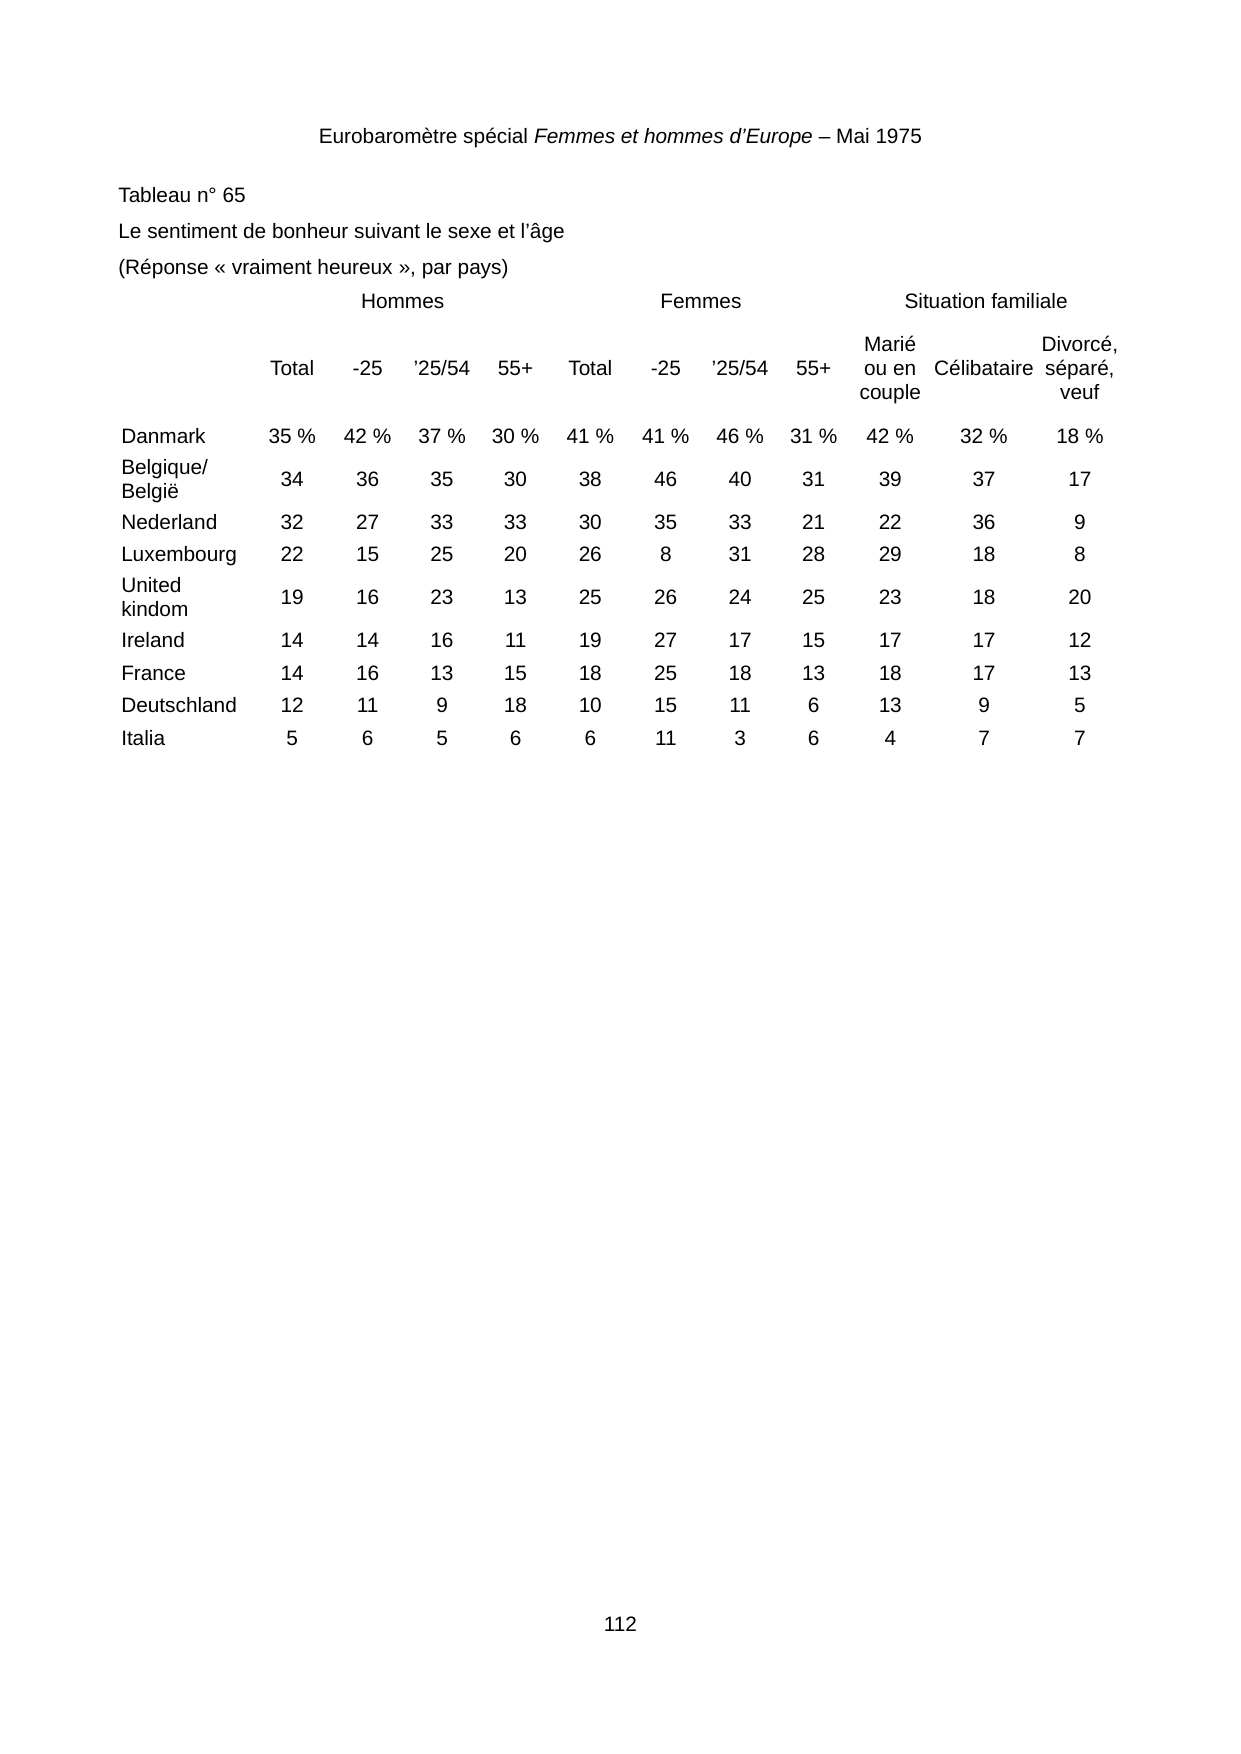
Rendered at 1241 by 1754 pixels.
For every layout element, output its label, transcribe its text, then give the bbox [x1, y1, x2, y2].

table_cell 42 % [330, 419, 404, 452]
table_cell 9 [404, 689, 479, 721]
table_cell 4 [850, 721, 930, 754]
table_cell Luxembourg [118, 538, 253, 570]
table_cell ’25/54 [404, 317, 479, 419]
table_cell 14 [330, 624, 404, 656]
table_cell 11 [629, 721, 702, 754]
table_cell 5 [404, 721, 479, 754]
table_header Situation familiale [850, 284, 1122, 317]
table_cell 12 [254, 689, 330, 721]
table_cell [118, 317, 253, 419]
table_cell 11 [703, 689, 777, 721]
table_cell 46 [629, 452, 702, 506]
table_cell 33 [479, 506, 552, 538]
table_cell United kindom [118, 570, 253, 624]
table_cell 18 [930, 538, 1037, 570]
table_cell 6 [777, 721, 850, 754]
table_cell 7 [930, 721, 1037, 754]
table_cell 5 [254, 721, 330, 754]
table_cell 36 [330, 452, 404, 506]
table_header Femmes [552, 284, 850, 317]
table_cell 10 [552, 689, 628, 721]
table_cell 35 [404, 452, 479, 506]
table_cell 41 % [552, 419, 628, 452]
table_cell 16 [404, 624, 479, 656]
table_cell 9 [930, 689, 1037, 721]
table_cell 26 [629, 570, 702, 624]
table_cell 13 [850, 689, 930, 721]
table_cell Total [254, 317, 330, 419]
table_cell 25 [552, 570, 628, 624]
table_cell 31 % [777, 419, 850, 452]
table_cell 27 [330, 506, 404, 538]
table_header [118, 284, 253, 317]
table_cell 20 [1037, 570, 1122, 624]
table_cell 34 [254, 452, 330, 506]
table_cell Marié ou en couple [850, 317, 930, 419]
table_cell ’25/54 [703, 317, 777, 419]
table_cell 25 [777, 570, 850, 624]
table_cell 23 [404, 570, 479, 624]
table_cell 18 [479, 689, 552, 721]
table_cell 15 [629, 689, 702, 721]
table_cell Nederland [118, 506, 253, 538]
table_cell 31 [703, 538, 777, 570]
table_cell 17 [1037, 452, 1122, 506]
table_cell 27 [629, 624, 702, 656]
table_cell 8 [629, 538, 702, 570]
table_cell 32 % [930, 419, 1037, 452]
table_cell 30 % [479, 419, 552, 452]
table_cell 17 [930, 624, 1037, 656]
table_cell 17 [703, 624, 777, 656]
table_cell 11 [479, 624, 552, 656]
table_cell 37 % [404, 419, 479, 452]
table_cell 26 [552, 538, 628, 570]
table_cell 16 [330, 656, 404, 689]
table_cell 20 [479, 538, 552, 570]
text (Réponse « vraiment heureux », par pays) [118, 254, 1122, 278]
table_cell 11 [330, 689, 404, 721]
table_cell 37 [930, 452, 1037, 506]
table_cell 6 [552, 721, 628, 754]
table_cell 15 [479, 656, 552, 689]
table_cell 39 [850, 452, 930, 506]
table_cell 35 % [254, 419, 330, 452]
table_cell 17 [850, 624, 930, 656]
table_cell 13 [404, 656, 479, 689]
table_cell 55+ [479, 317, 552, 419]
table_cell 18 % [1037, 419, 1122, 452]
table_cell -25 [629, 317, 702, 419]
table_cell France [118, 656, 253, 689]
text Tableau n° 65 [118, 183, 1122, 207]
table_cell 8 [1037, 538, 1122, 570]
table_cell Célibataire [930, 317, 1037, 419]
table_cell 30 [552, 506, 628, 538]
table_cell 35 [629, 506, 702, 538]
table_cell 40 [703, 452, 777, 506]
table_cell 18 [930, 570, 1037, 624]
table_cell 15 [330, 538, 404, 570]
table_cell 23 [850, 570, 930, 624]
table_cell 3 [703, 721, 777, 754]
table_cell 41 % [629, 419, 702, 452]
table_cell 15 [777, 624, 850, 656]
table_cell 6 [777, 689, 850, 721]
table_cell 6 [479, 721, 552, 754]
table_header Hommes [254, 284, 552, 317]
table_cell 42 % [850, 419, 930, 452]
table_cell 6 [330, 721, 404, 754]
table_cell 22 [850, 506, 930, 538]
table_cell 25 [629, 656, 702, 689]
table_cell 31 [777, 452, 850, 506]
table_cell 18 [850, 656, 930, 689]
table_cell 36 [930, 506, 1037, 538]
table_cell Danmark [118, 419, 253, 452]
table_cell 12 [1037, 624, 1122, 656]
table_cell 7 [1037, 721, 1122, 754]
table_cell -25 [330, 317, 404, 419]
table_cell 32 [254, 506, 330, 538]
table_cell 24 [703, 570, 777, 624]
table_cell 21 [777, 506, 850, 538]
table_cell 9 [1037, 506, 1122, 538]
table_cell 14 [254, 624, 330, 656]
table_cell 19 [254, 570, 330, 624]
table_cell 33 [404, 506, 479, 538]
table_cell 5 [1037, 689, 1122, 721]
table_cell Deutschland [118, 689, 253, 721]
table_cell Ireland [118, 624, 253, 656]
table_cell 30 [479, 452, 552, 506]
text Le sentiment de bonheur suivant le sexe et l’âge [118, 219, 1122, 243]
table_cell 13 [479, 570, 552, 624]
table_cell 46 % [703, 419, 777, 452]
table_cell 13 [777, 656, 850, 689]
table_cell 28 [777, 538, 850, 570]
table_cell Italia [118, 721, 253, 754]
table_cell 38 [552, 452, 628, 506]
table_cell Divorcé, séparé, veuf [1037, 317, 1122, 419]
table_cell 14 [254, 656, 330, 689]
table_cell 17 [930, 656, 1037, 689]
table_cell Belgique/België [118, 452, 253, 506]
table_cell 25 [404, 538, 479, 570]
table_cell 55+ [777, 317, 850, 419]
table_cell 16 [330, 570, 404, 624]
table_cell 33 [703, 506, 777, 538]
table_cell 29 [850, 538, 930, 570]
table_cell 22 [254, 538, 330, 570]
table_cell 18 [703, 656, 777, 689]
table_cell 18 [552, 656, 628, 689]
table_cell 13 [1037, 656, 1122, 689]
table_cell Total [552, 317, 628, 419]
table_cell 19 [552, 624, 628, 656]
